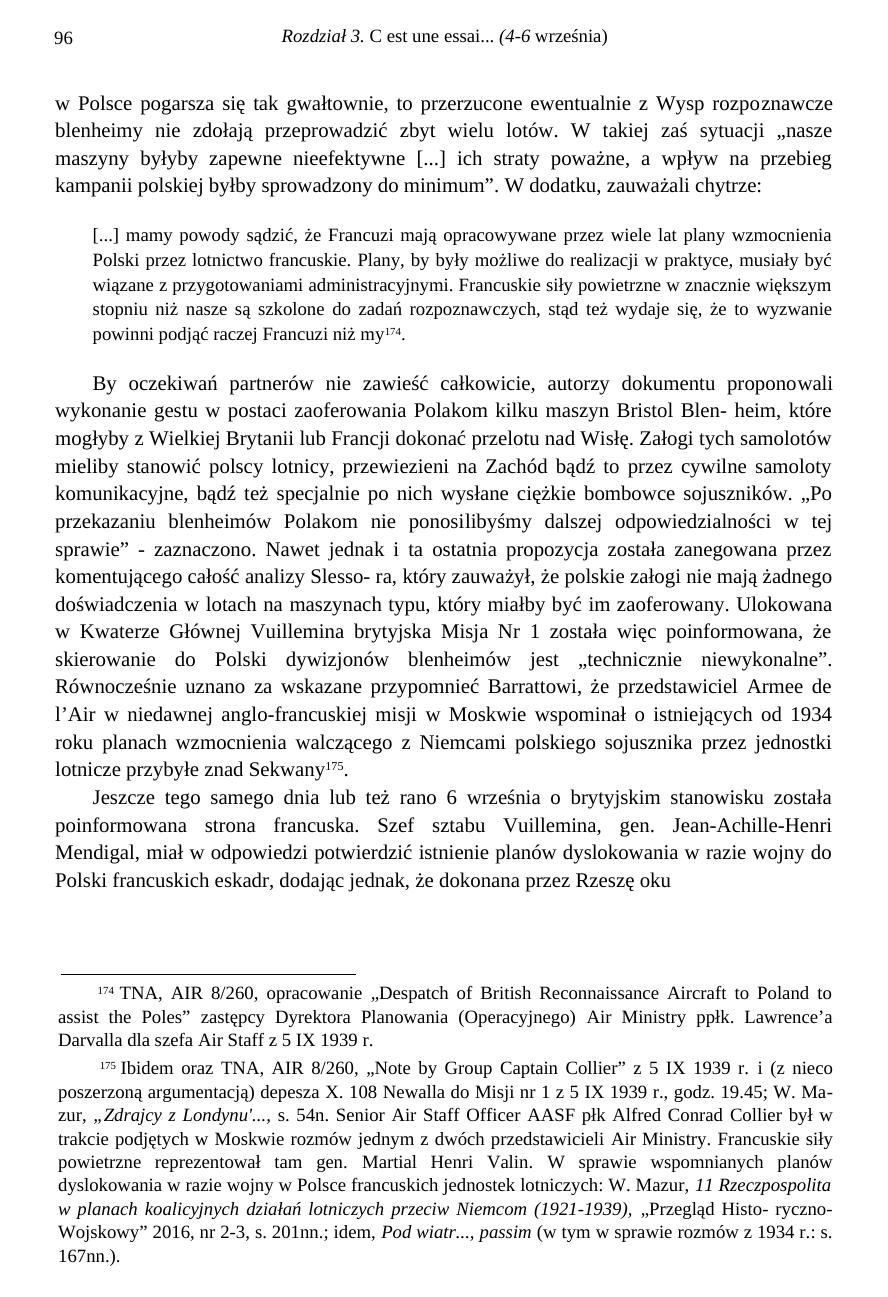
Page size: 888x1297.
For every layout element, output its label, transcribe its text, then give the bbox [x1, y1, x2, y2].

text Rozdział 3. C est une essai... (4-6 września) [281, 24, 608, 46]
text [...] mamy powody sądzić, że Francuzi mają opracowywane przez wiele lat plany wzmocnienia Polski przez lotnictwo francuskie. Plany, by były możliwe do realizacji w praktyce, musiały być wiązane z przygotowaniami administracyjnymi. Francuskie siły powietrzne w znacznie większym stopniu niż nasze są szkolone do zadań rozpoznaw­czych, stąd też wydaje się, że to wyzwanie powinni podjąć raczej Francuzi niż my174. [92, 224, 833, 345]
text 174 TNA, AIR 8/260, opracowanie „Despatch of British Reconnaissance Aircraft to Poland to assist the Poles” zastępcy Dyrektora Planowania (Operacyjnego) Air Ministry ppłk. Lawrence’a Darvalla dla szefa Air Staff z 5 IX 1939 r. [58, 982, 833, 1049]
text w Polsce pogarsza się tak gwałtownie, to przerzucone ewentualnie z Wysp rozpo­znawcze blenheimy nie zdołają przeprowadzić zbyt wielu lotów. W takiej zaś sytuacji „nasze maszyny byłyby zapewne nieefektywne [...] ich straty poważne, a wpływ na przebieg kampanii polskiej byłby sprowadzony do minimum”. W dodatku, zauważali chytrze: [55, 91, 833, 197]
text 175 Ibidem oraz TNA, AIR 8/260, „Note by Group Captain Collier” z 5 IX 1939 r. i (z nieco poszerzoną argumentacją) depesza X. 108 Newalla do Misji nr 1 z 5 IX 1939 r., godz. 19.45; W. Ma­zur, „Zdrajcy z Londynu'..., s. 54n. Senior Air Staff Officer AASF płk Alfred Conrad Collier był w trakcie podjętych w Moskwie rozmów jednym z dwóch przedstawicieli Air Ministry. Francuskie siły powietrzne reprezentował tam gen. Martial Henri Valin. W sprawie wspomnianych planów dyslokowania w razie wojny w Polsce francuskich jednostek lotniczych: W. Mazur, 11 Rzeczpo­spolita w planach koalicyjnych działań lotniczych przeciw Niemcom (1921-1939), „Przegląd Histo- ryczno-Wojskowy” 2016, nr 2-3, s. 201nn.; idem, Pod wiatr..., passim (w tym w sprawie rozmów z 1934 r.: s. 167nn.). [58, 1057, 833, 1266]
text Jeszcze tego samego dnia lub też rano 6 września o brytyjskim stanowisku została poinformowana strona francuska. Szef sztabu Vuillemina, gen. Jean-Achille-Henri Mendigal, miał w odpowiedzi potwierdzić istnienie planów dyslokowania w razie wojny do Polski francuskich eskadr, dodając jednak, że dokonana przez Rzeszę oku­ [55, 785, 833, 892]
text 96 [54, 27, 80, 48]
text By oczekiwań partnerów nie zawieść całkowicie, autorzy dokumentu propono­wali wykonanie gestu w postaci zaoferowania Polakom kilku maszyn Bristol Blen- heim, które mogłyby z Wielkiej Brytanii lub Francji dokonać przelotu nad Wisłę. Załogi tych samolotów mieliby stanowić polscy lotnicy, przewiezieni na Zachód bądź to przez cywilne samoloty komunikacyjne, bądź też specjalnie po nich wysłane ciężkie bombowce sojuszników. „Po przekazaniu blenheimów Polakom nie ponosi­libyśmy dalszej odpowiedzialności w tej sprawie” - zaznaczono. Nawet jednak i ta ostatnia propozycja została zanegowana przez komentującego całość analizy Slesso- ra, który zauważył, że polskie załogi nie mają żadnego doświadczenia w lotach na maszynach typu, który miałby być im zaoferowany. Ulokowana w Kwaterze Głównej Vuillemina brytyjska Misja Nr 1 została więc poinformowana, że skierowanie do Pol­ski dywizjonów blenheimów jest „technicznie niewykonalne”. Równocześnie uznano za wskazane przypomnieć Barrattowi, że przedstawiciel Armee de l’Air w niedawnej anglo-francuskiej misji w Moskwie wspominał o istniejących od 1934 roku planach wzmocnienia walczącego z Niemcami polskiego sojusznika przez jednostki lotnicze przybyłe znad Sekwany175. [55, 371, 833, 781]
